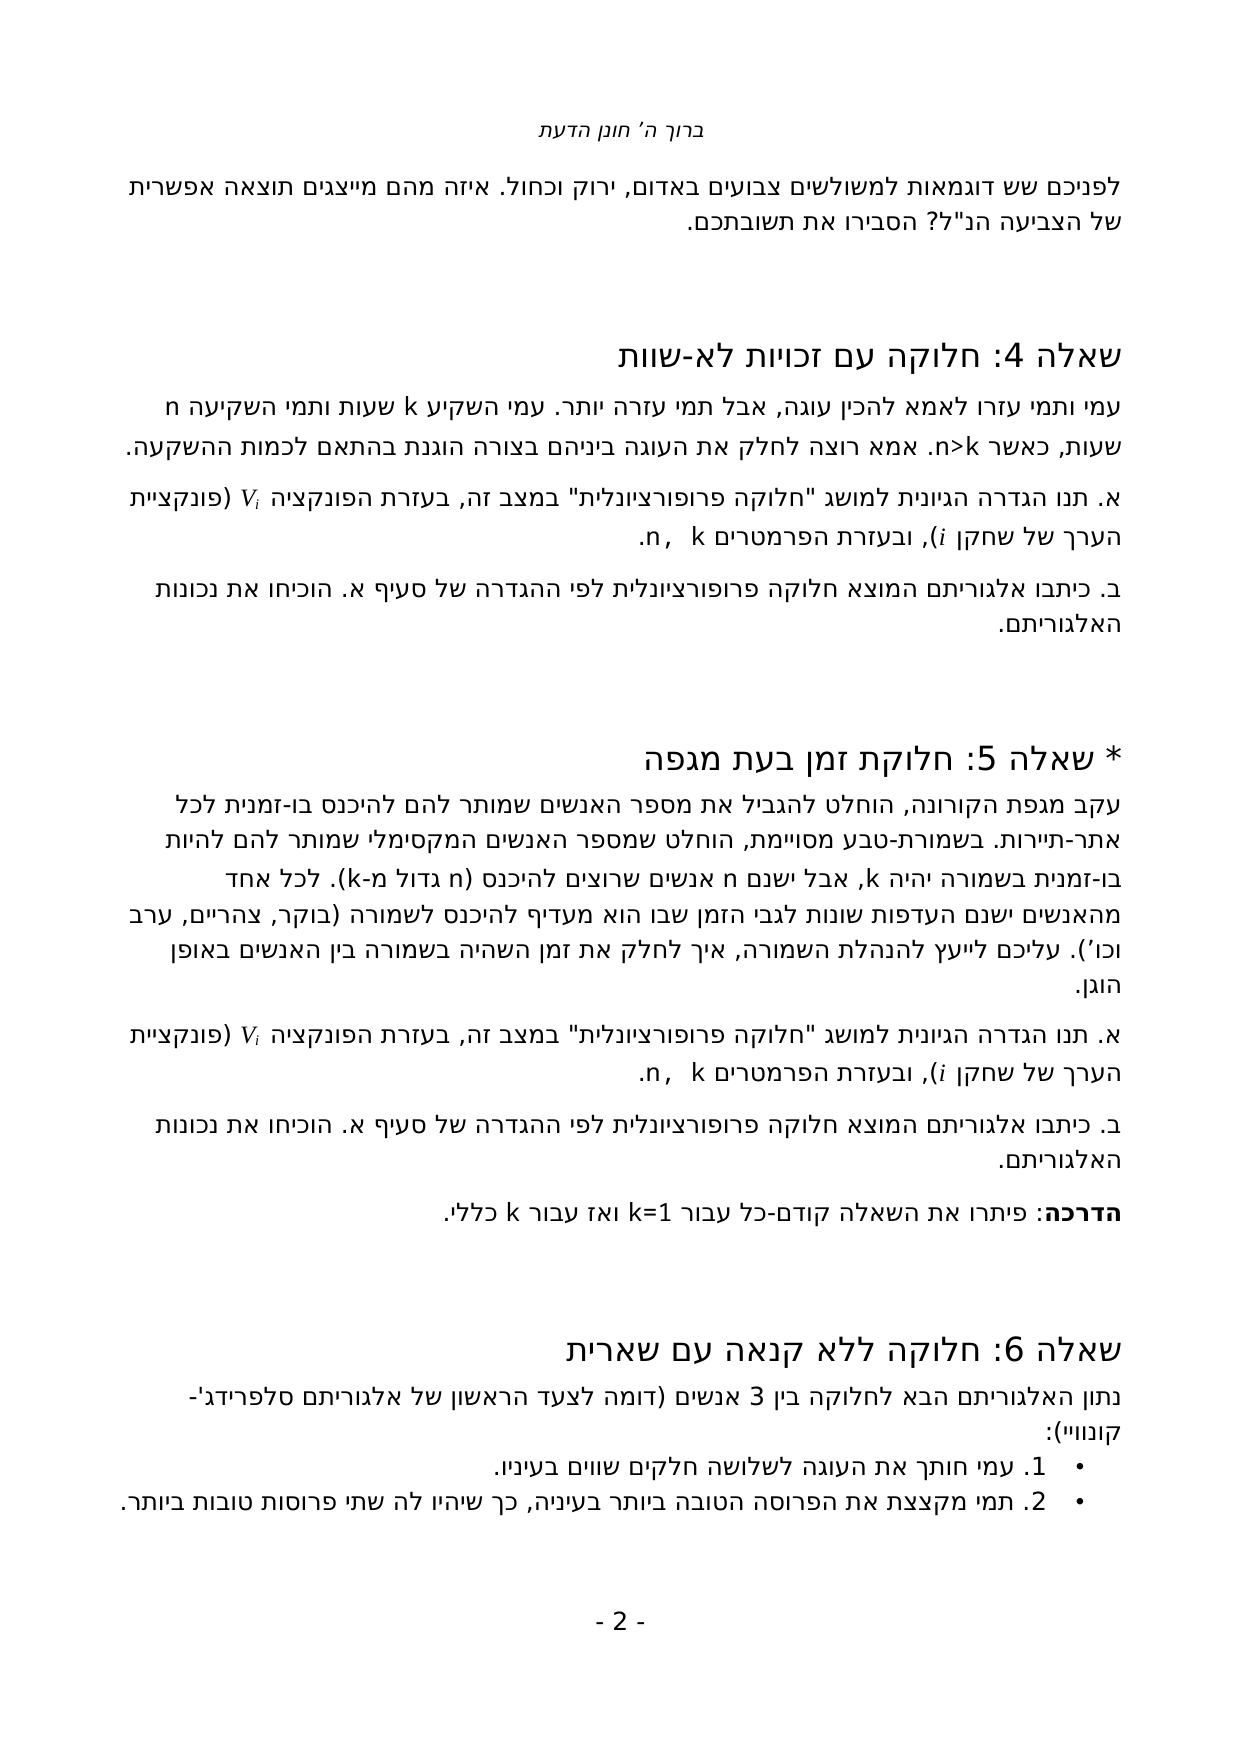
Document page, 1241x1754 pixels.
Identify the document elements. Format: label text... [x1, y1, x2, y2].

list 1. עמי חותך את העוגה לשלושה חלקים שווים בעיניו. [118, 1452, 1084, 1481]
list 2. תמי מקצצת את הפרוסה הטובה ביותר בעיניה, כך שיהיו לה שתי פרוסות טובות ביותר. [118, 1487, 1084, 1516]
text עקב מגפת הקורונה, הוחלט להגביל את מספר האנשים שמותר להם להיכנס בו-זמנית לכל אתר-תיירות. בשמורת-טבע מסויימת, הוחלט שמספר האנשים המקסימלי שמותר להם להיות בו-זמנית בשמורה יהיה k, אבל ישנם n אנשים שרוצים להיכנס (n גדול מ-k). לכל אחד מהאנשים ישנם העדפות שונות לגבי הזמן שבו הוא מעדיף להיכנס לשמורה (בוקר, צהריים, ערב וכו’). עליכם לייעץ להנהלת השמורה, איך לחלק את זמן השהיה בשמורה בין האנשים באופן הוגן. [118, 790, 1122, 999]
subtitle שאלה 6: חלוקה ללא קנאה עם שארית [118, 1331, 1122, 1370]
text ב. כיתבו אלגוריתם המוצא חלוקה פרופורציונלית לפי ההגדרה של סעיף א. הוכיחו את נכונות האלגוריתם. [118, 574, 1122, 638]
text לפניכם שש דוגמאות למשולשים צבועים באדום, ירוק וכחול. איזה מהם מייצגים תוצאה אפשרית של הצביעה הנ"ל? הסבירו את תשובתכם. [118, 172, 1122, 236]
text א. תנו הגדרה הגיונית למושג "חלוקה פרופורציונלית" במצב זה, בעזרת הפונקציה Vi (פונקציית הערך של שחקן i), ובעזרת הפרמטרים n, k. [118, 483, 1122, 553]
text עמי ותמי עזרו לאמא להכין עוגה, אבל תמי עזרה יותר. עמי השקיע k שעות ותמי השקיעה n שעות, כאשר n>k. אמא רוצה לחלק את העוגה ביניהם בצורה הוגנת בהתאם לכמות ההשקעה. [118, 388, 1122, 462]
text ב. כיתבו אלגוריתם המוצא חלוקה פרופורציונלית לפי ההגדרה של סעיף א. הוכיחו את נכונות האלגוריתם. [118, 1110, 1122, 1174]
text נתון האלגוריתם הבא לחלוקה בין 3 אנשים (דומה לצעד הראשון של אלגוריתם סלפרידג'-קונוויי): [118, 1382, 1122, 1446]
subtitle שאלה 4: חלוקה עם זכויות לא-שוות [118, 337, 1122, 376]
subtitle * שאלה 5: חלוקת זמן בעת מגפה [118, 739, 1122, 778]
text א. תנו הגדרה הגיונית למושג "חלוקה פרופורציונלית" במצב זה, בעזרת הפונקציה Vi (פונקציית הערך של שחקן i), ובעזרת הפרמטרים n, k. [118, 1020, 1122, 1089]
text הדרכה: פיתרו את השאלה קודם-כל עבור k=1 ואז עבור k כללי. [118, 1195, 1122, 1229]
